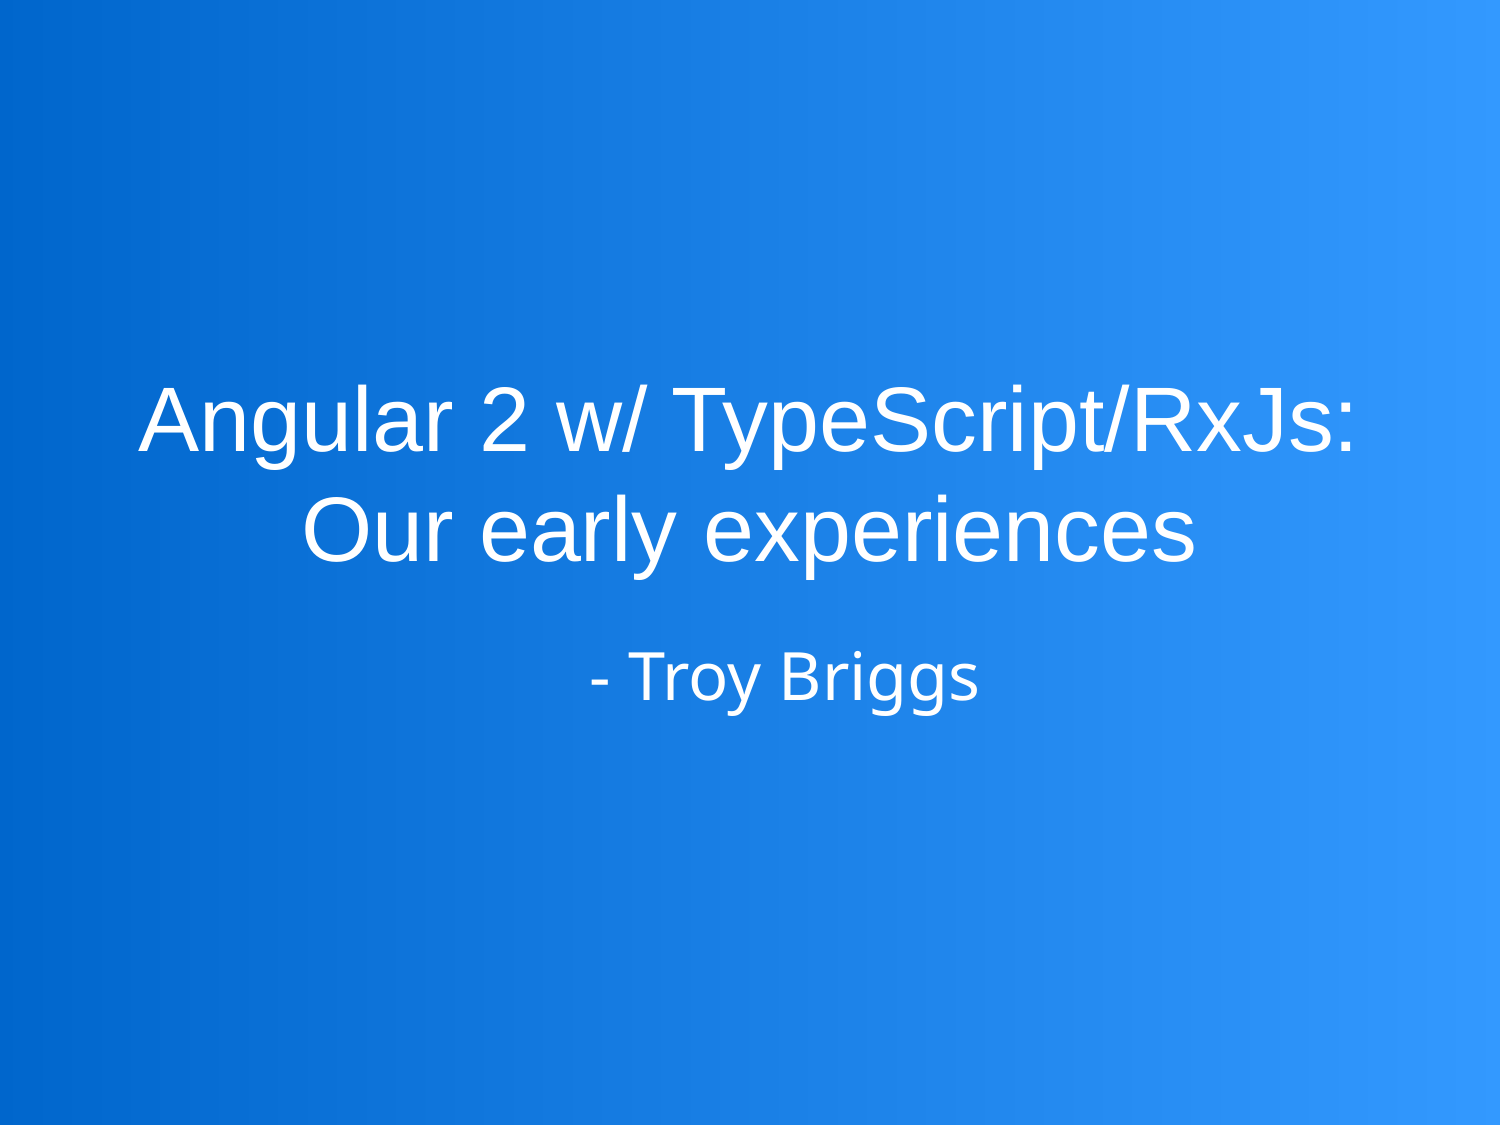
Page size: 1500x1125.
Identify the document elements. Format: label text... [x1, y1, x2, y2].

title Angular 2 w/ TypeScript/RxJs: Our early experiences [112, 349, 1388, 591]
list - Troy Briggs [0, 629, 1500, 917]
